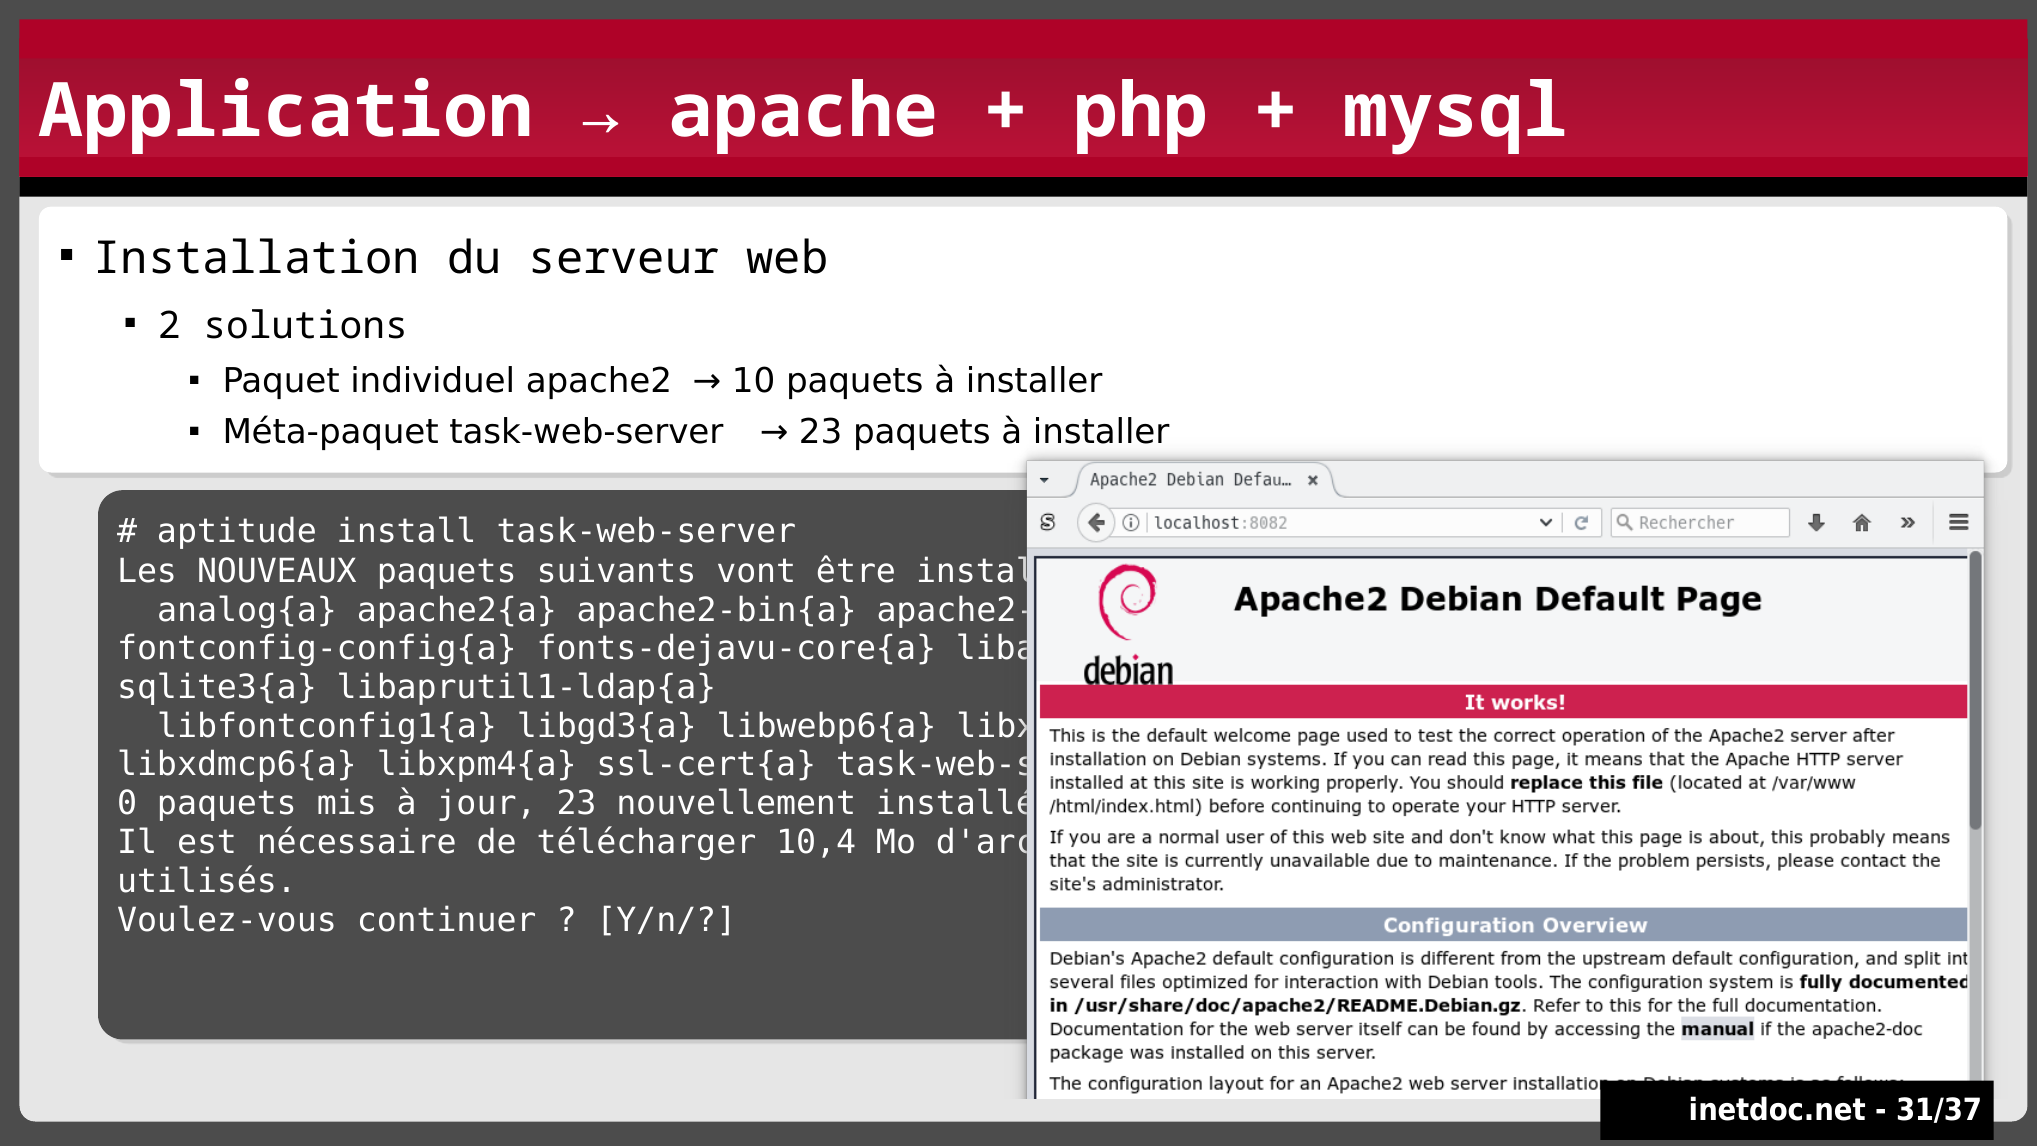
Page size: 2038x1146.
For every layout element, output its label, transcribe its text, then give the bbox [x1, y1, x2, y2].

text_box [19, 157, 2028, 1122]
text_box Installation du serveur web 2 solutions Paquet individuel apache2 → 10 paquets à installer Méta-paquet task-web-server → 23 paquets à installer [38, 206, 2008, 473]
text_box [19, 19, 2028, 59]
text_box # aptitude install task-web-server Les NOUVEAUX paquets suivants vont être installés : analog{a} apache2{a} apache2-bin{a} apache2-data{a} apache2-doc{a} apache2-utils{a} fontconfig-config{a} fonts-dejavu-core{a} libapr1{a} libaprutil1{a} libaprutil1-dbd-sqlite3{a} libaprutil1-ldap{a} libfontconfig1{a} libgd3{a} libwebp6{a} libx11-6{a} libx11-data{a} libxau6{a} libxcb1{a} libxdmcp6{a} libxpm4{a} ssl-cert{a} task-web-server 0 paquets mis à jour, 23 nouvellement installés, 0 à enlever et 0 non mis à jour. Il est nécessaire de télécharger 10,4 Mo d'archives. Après dépaquetage, 43,3 Mo seront utilisés. Voulez-vous continuer ? [Y/n/?] [98, 490, 1003, 1040]
text_box inetdoc.net - <numéro>/37 [1600, 1080, 1994, 1140]
text_box Application → apache + php + mysql [19, 59, 2028, 157]
picture [1003, 437, 2008, 1099]
